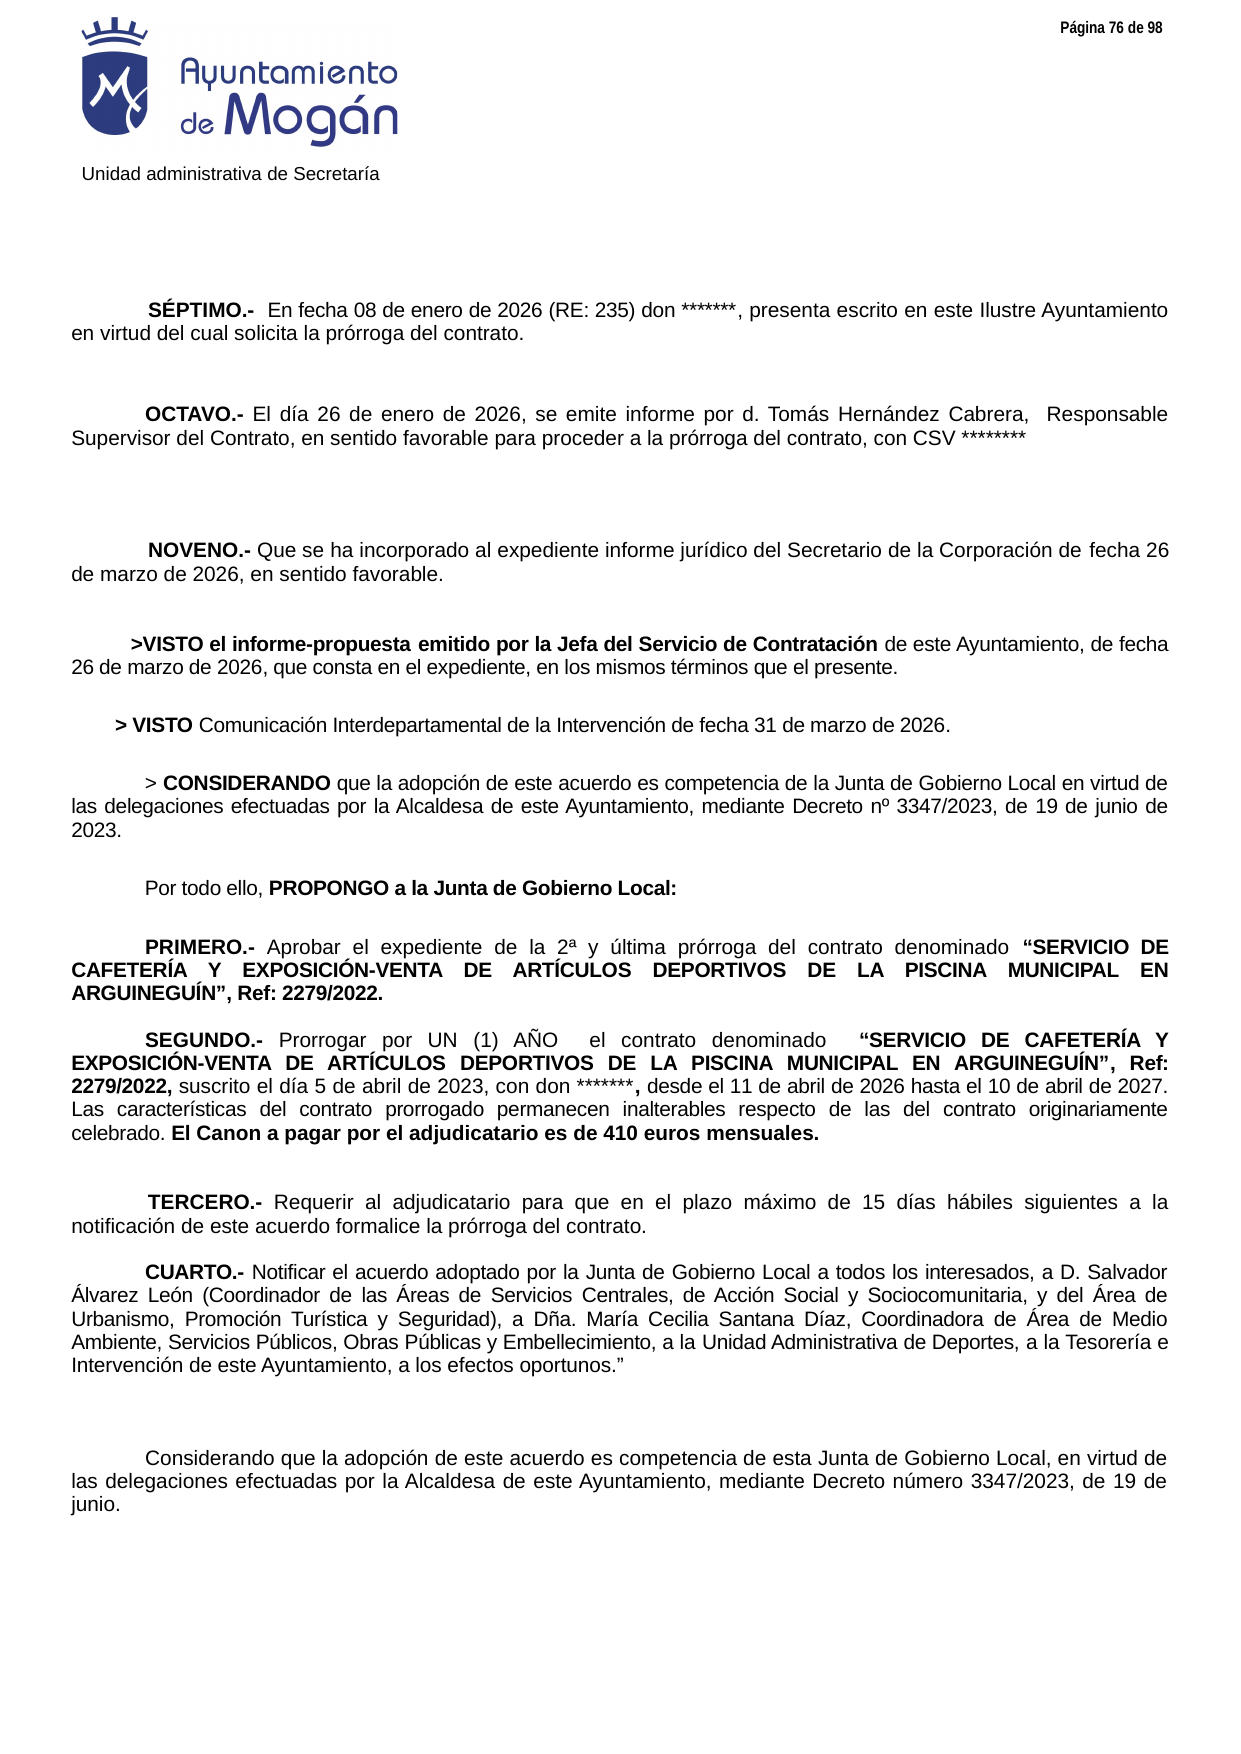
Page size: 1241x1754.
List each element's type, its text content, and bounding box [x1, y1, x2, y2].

text SEGUNDO.- Prorrogar por UN (1) AÑO el contrato denominado “SERVICIO DE CAFETERÍA Y EXPOSICIÓN-VENTA DE ARTÍCULOS DEPORTIVOS DE LA PISCINA MUNICIPAL EN ARGUINEGUÍN”, Ref: 2279/2022, suscrito el día 5 de abril de 2023, con don *******, desde el 11 de abril de 2026 hasta el 10 de abril de 2027. Las características del contrato prorrogado permanecen inalterables respecto de las del contrato originariamente celebrado. El Canon a pagar por el adjudicatario es de 410 euros mensuales. [71, 1028, 1169, 1144]
text Considerando que la adopción de este acuerdo es competencia de esta Junta de Gobierno Local, en virtud de las delegaciones efectuadas por la Alcaldesa de este Ayuntamiento, mediante Decreto número 3347/2023, de 19 de junio. [71, 1446, 1169, 1516]
text NOVENO.- Que se ha incorporado al expediente informe jurídico del Secretario de la Corporación de fecha 26 de marzo de 2026, en sentido favorable. [71, 539, 1169, 585]
text > VISTO Comunicación Interdepartamental de la Intervención de fecha 31 de marzo de 2026. [71, 713, 1169, 737]
text >VISTO el informe-propuesta emitido por la Jefa del Servicio de Contratación de este Ayuntamiento, de fecha 26 de marzo de 2026, que consta en el expediente, en los mismos términos que el presente. [71, 632, 1169, 678]
text TERCERO.- Requerir al adjudicatario para que en el plazo máximo de 15 días hábiles siguientes a la notificación de este acuerdo formalice la prórroga del contrato. [71, 1191, 1169, 1237]
text > CONSIDERANDO que la adopción de este acuerdo es competencia de la Junta de Gobierno Local en virtud de las delegaciones efectuadas por la Alcaldesa de este Ayuntamiento, mediante Decreto nº 3347/2023, de 19 de junio de 2023. [71, 772, 1169, 841]
picture [81, 17, 398, 153]
text OCTAVO.- El día 26 de enero de 2026, se emite informe por d. Tomás Hernández Cabrera, Responsable Supervisor del Contrato, en sentido favorable para proceder a la prórroga del contrato, con CSV ******** [71, 403, 1169, 449]
text PRIMERO.- Aprobar el expediente de la 2ª y última prórroga del contrato denominado “SERVICIO DE CAFETERÍA Y EXPOSICIÓN-VENTA DE ARTÍCULOS DEPORTIVOS DE LA PISCINA MUNICIPAL EN ARGUINEGUÍN”, Ref: 2279/2022. [71, 935, 1169, 1005]
text Por todo ello, PROPONGO a la Junta de Gobierno Local: [71, 876, 1169, 900]
text CUARTO.- Notificar el acuerdo adoptado por la Junta de Gobierno Local a todos los interesados, a D. Salvador Álvarez León (Coordinador de las Áreas de Servicios Centrales, de Acción Social y Sociocomunitaria, y del Área de Urbanismo, Promoción Turística y Seguridad), a Dña. María Cecilia Santana Díaz, Coordinadora de Área de Medio Ambiente, Servicios Públicos, Obras Públicas y Embellecimiento, a la Unidad Administrativa de Deportes, a la Tesorería e Intervención de este Ayuntamiento, a los efectos oportunos.” [71, 1261, 1169, 1377]
text SÉPTIMO.- En fecha 08 de enero de 2026 (RE: 235) don *******, presenta escrito en este Ilustre Ayuntamiento en virtud del cual solicita la prórroga del contrato. [71, 298, 1169, 344]
